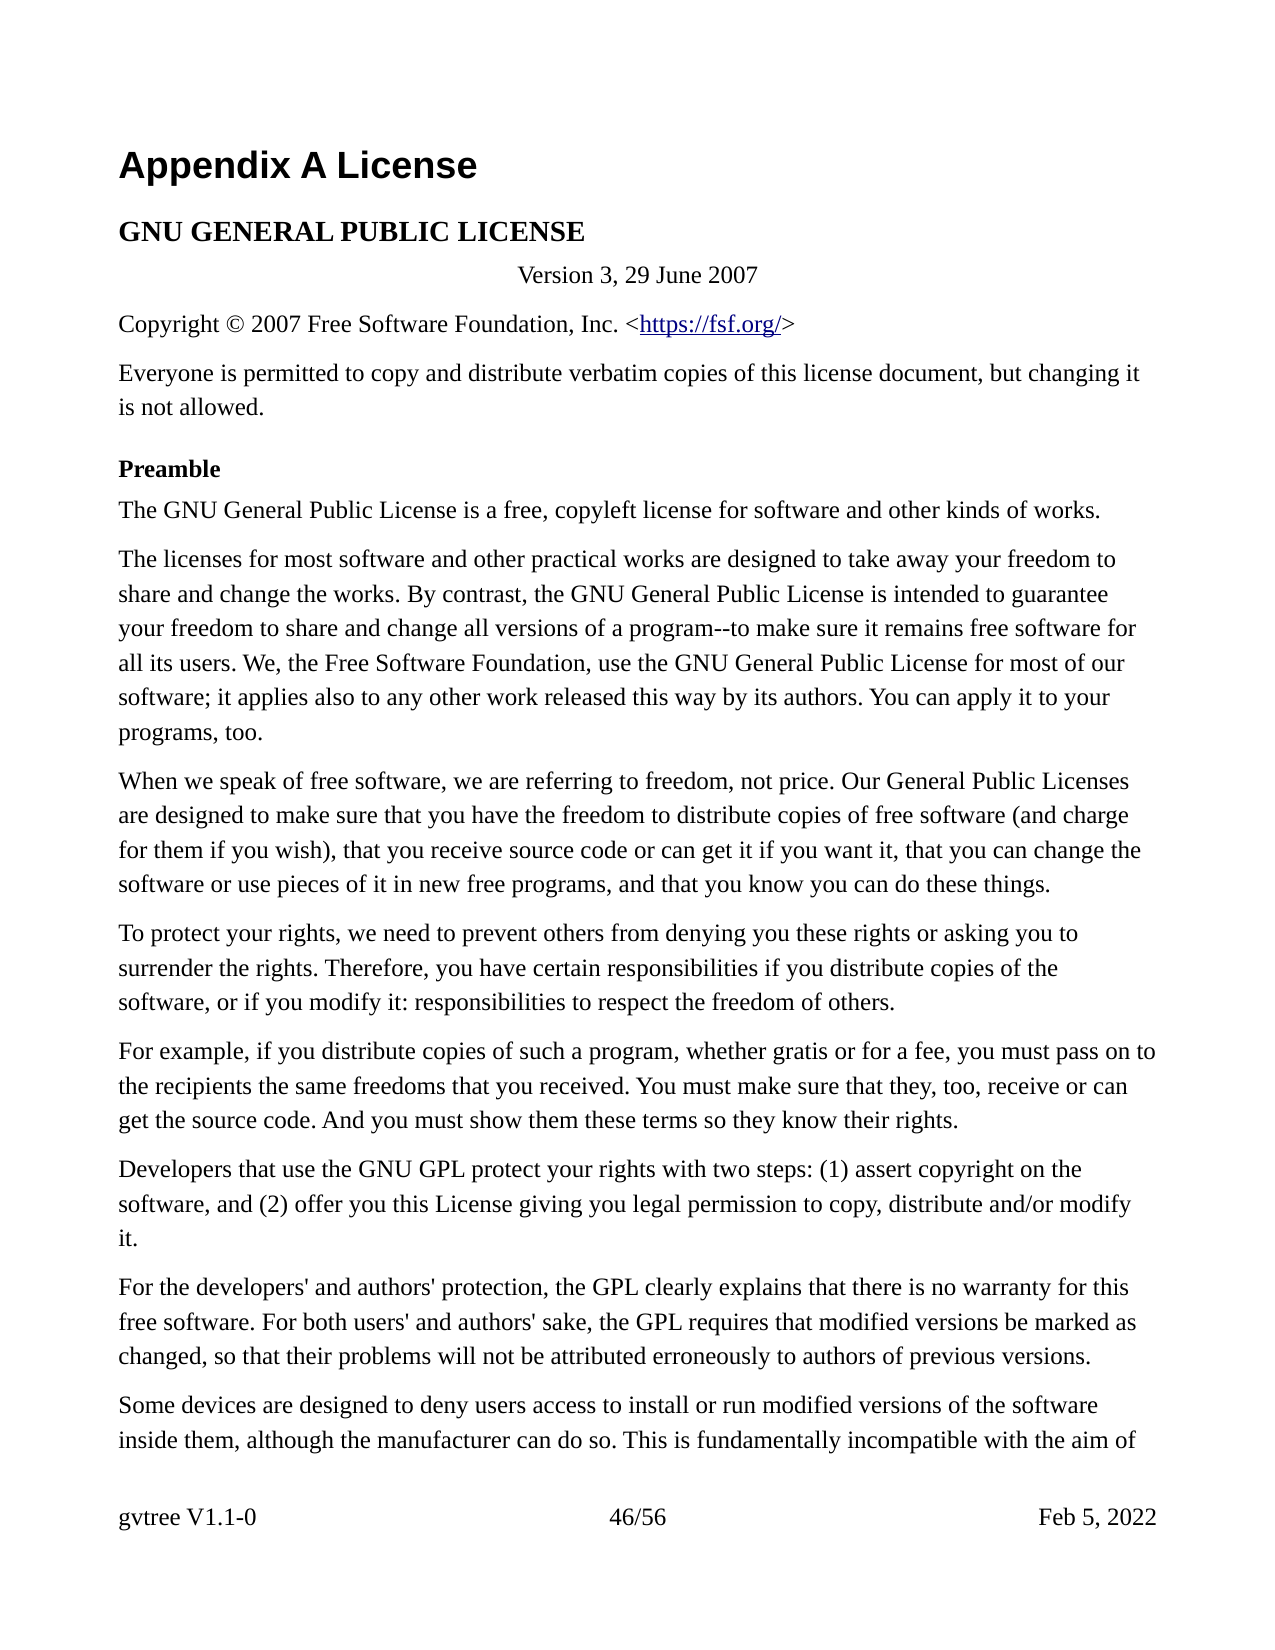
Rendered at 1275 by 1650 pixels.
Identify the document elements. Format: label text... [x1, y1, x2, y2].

text For the developers' and authors' protection, the GPL clearly explains that there is no warranty for this free software. For both users' and authors' sake, the GPL requires that modified versions be marked as changed, so that their problems will not be attributed erroneously to authors of previous versions. [118, 1272, 1157, 1370]
text Everyone is permitted to copy and distribute verbatim copies of this license document, but changing it is not allowed. [118, 358, 1157, 421]
text Developers that use the GNU GPL protect your rights with two steps: (1) assert copyright on the software, and (2) offer you this License giving you legal permission to copy, distribute and/or modify it. [118, 1154, 1157, 1252]
text Some devices are designed to deny users access to install or run modified versions of the software inside them, although the manufacturer can do so. This is fundamentally incompatible with the aim of [118, 1390, 1157, 1454]
text To protect your rights, we need to prevent others from denying you these rights or asking you to surrender the rights. Therefore, you have certain responsibilities if you distribute copies of the software, or if you modify it: responsibilities to respect the freedom of others. [118, 918, 1157, 1016]
subtitle Appendix A License [118, 143, 1157, 187]
subtitle Preamble [118, 454, 1157, 483]
text When we speak of free software, we are referring to freedom, not price. Our General Public Licenses are designed to make sure that you have the freedom to distribute copies of free software (and charge for them if you wish), that you receive source code or can get it if you want it, that you can change the software or use pieces of it in new free programs, and that you know you can do these things. [118, 766, 1157, 898]
text For example, if you distribute copies of such a program, whether gratis or for a fee, you must pass on to the recipients the same freedoms that you received. You must make sure that they, too, receive or can get the source code. And you must show them these terms so they know their rights. [118, 1036, 1157, 1134]
subtitle GNU GENERAL PUBLIC LICENSE [118, 214, 1157, 247]
text Version 3, 29 June 2007 [118, 260, 1157, 289]
text The GNU General Public License is a free, copyleft license for software and other kinds of works. [118, 495, 1157, 524]
text Copyright © 2007 Free Software Foundation, Inc. <https://fsf.org/> [118, 309, 1157, 338]
text The licenses for most software and other practical works are designed to take away your freedom to share and change the works. By contrast, the GNU General Public License is intended to guarantee your freedom to share and change all versions of a program--to make sure it remains free software for all its users. We, the Free Software Foundation, use the GNU General Public License for most of our software; it applies also to any other work released this way by its authors. You can apply it to your programs, too. [118, 544, 1157, 746]
